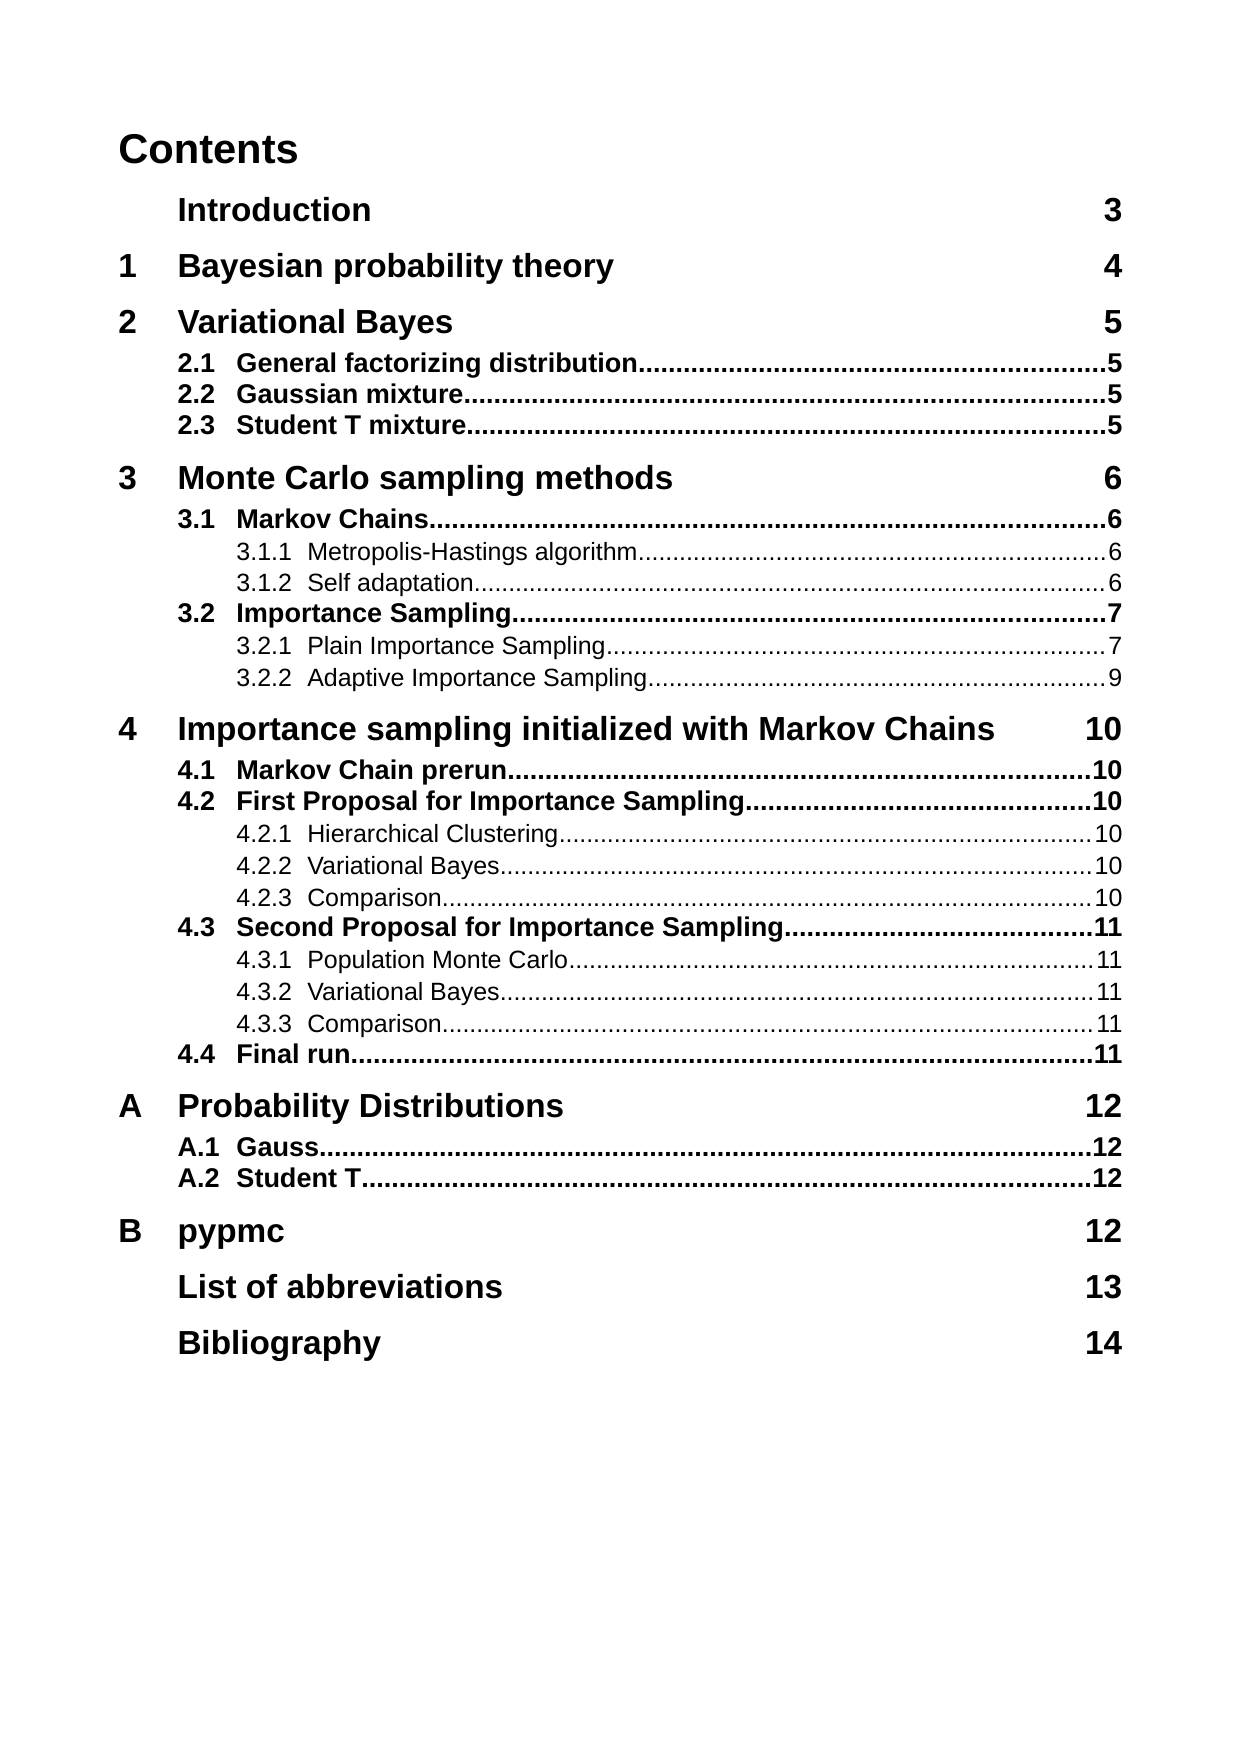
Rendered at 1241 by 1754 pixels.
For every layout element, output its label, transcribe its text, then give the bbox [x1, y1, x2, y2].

text 3.2.1 Plain Importance Sampling 7 [136, 631, 1122, 660]
text 2.1 General factorizing distribution 5 [118, 347, 1122, 378]
text 3.1 Markov Chains 6 [118, 503, 1122, 534]
text A Probability Distributions 12 [118, 1087, 1122, 1125]
text 4.2.2 Variational Bayes 10 [136, 851, 1122, 880]
text B pypmc 12 [118, 1211, 1122, 1249]
text 3.2.2 Adaptive Importance Sampling 9 [136, 663, 1122, 692]
text 4.2 First Proposal for Importance Sampling 10 [118, 785, 1122, 816]
text 4.1 Markov Chain prerun 10 [118, 754, 1122, 785]
text List of abbreviations 13 [118, 1267, 1122, 1306]
text 4.2.1 Hierarchical Clustering 10 [136, 819, 1122, 848]
text 4.3.1 Population Monte Carlo 11 [136, 946, 1122, 974]
text 2.3 Student T mixture 5 [118, 409, 1122, 441]
text 3.1.2 Self adaptation 6 [136, 568, 1122, 597]
text A.1 Gauss 12 [118, 1131, 1122, 1162]
text 3.2 Importance Sampling 7 [118, 597, 1122, 628]
text 1 Bayesian probability theory 4 [118, 246, 1122, 285]
text 4.2.3 Comparison 10 [136, 883, 1122, 911]
text Contents [118, 124, 1122, 172]
text 4 Importance sampling initialized with Markov Chains 10 [118, 709, 1122, 748]
text 4.3.2 Variational Bayes 11 [136, 977, 1122, 1006]
text 2.2 Gaussian mixture 5 [118, 378, 1122, 409]
text Introduction 3 [118, 190, 1122, 228]
text 4.3 Second Proposal for Importance Sampling 11 [118, 911, 1122, 943]
text 3 Monte Carlo sampling methods 6 [118, 458, 1122, 497]
text 4.4 Final run 11 [118, 1038, 1122, 1069]
text A.2 Student T 12 [118, 1162, 1122, 1193]
text Bibliography 14 [118, 1323, 1122, 1362]
text 2 Variational Bayes 5 [118, 302, 1122, 341]
text 4.3.3 Comparison 11 [136, 1009, 1122, 1038]
text 3.1.1 Metropolis-Hastings algorithm 6 [136, 537, 1122, 566]
